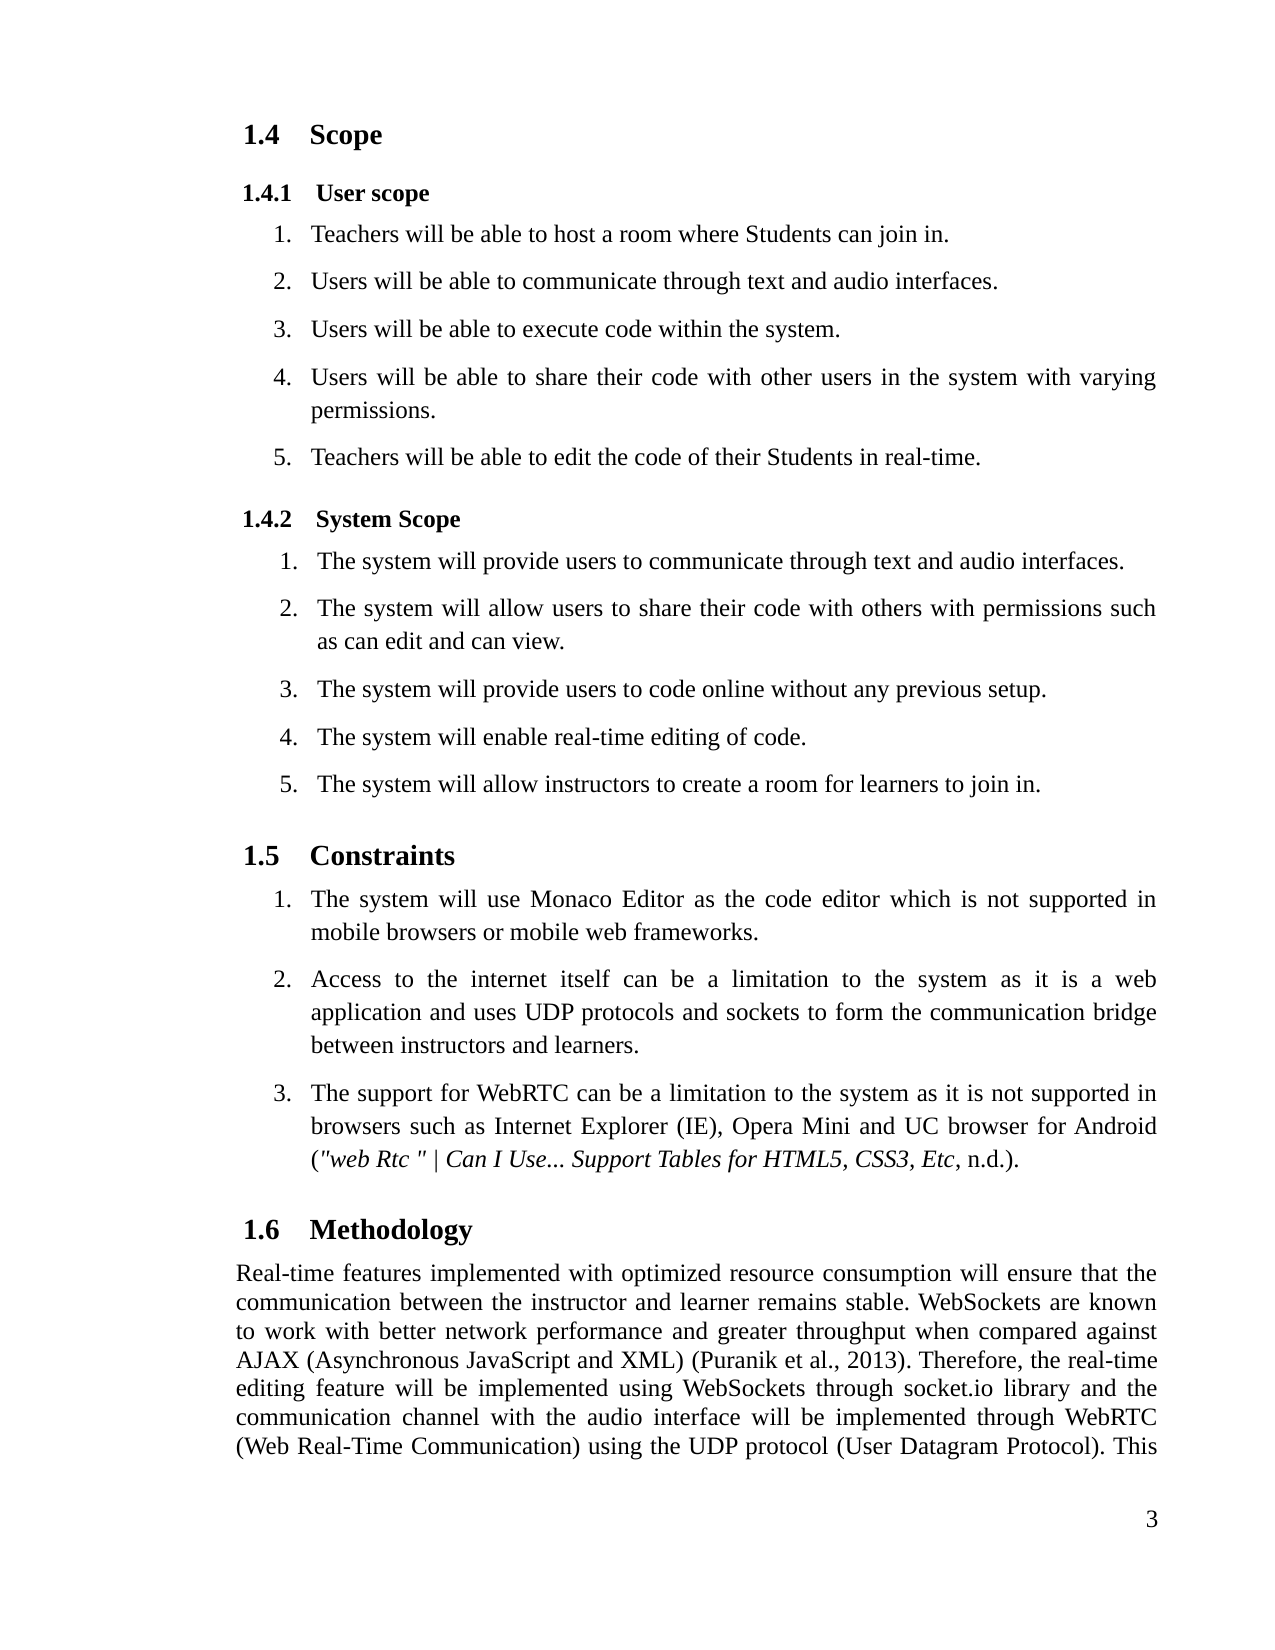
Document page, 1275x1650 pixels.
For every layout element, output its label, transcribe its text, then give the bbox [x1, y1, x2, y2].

list The system will allow instructors to create a room for learners to join in. [279, 769, 1158, 798]
list The system will provide users to communicate through text and audio interfaces. [279, 546, 1158, 574]
list Users will be able to communicate through text and audio interfaces. [273, 266, 1158, 295]
subtitle System Scope [236, 504, 1158, 533]
list Users will be able to share their code with other users in the system with varying permissions. [273, 362, 1158, 423]
list Teachers will be able to host a room where Students can join in. [273, 219, 1158, 248]
subtitle Constraints [236, 838, 1158, 871]
list The system will enable real-time editing of code. [279, 722, 1158, 750]
subtitle User scope [236, 178, 1158, 206]
subtitle Scope [236, 117, 1158, 151]
text Real-time features implemented with optimized resource consumption will ensure that the communication between the instructor and learner remains stable. WebSockets are known to work with better network performance and greater throughput when compared against AJAX (Asynchronous JavaScript and XML) (Puranik et al., 2013). Therefore, the real-time editing feature will be implemented using WebSockets through socket.io library and the communication channel with the audio interface will be implemented through WebRTC (Web Real-Time Communication) using the UDP protocol (User Datagram Protocol). This [236, 1258, 1158, 1460]
list Users will be able to execute code within the system. [273, 314, 1158, 343]
list Teachers will be able to edit the code of their Students in real-time. [273, 442, 1158, 471]
list The system will allow users to share their code with others with permissions such as can edit and can view. [279, 593, 1158, 655]
list The system will provide users to code online without any previous setup. [279, 674, 1158, 703]
list The support for WebRTC can be a limitation to the system as it is not supported in browsers such as Internet Explorer (IE), Opera Mini and UC browser for Android ("web Rtc " | Can I Use... Support Tables for HTML5, CSS3, Etc, n.d.). [273, 1078, 1158, 1173]
list Access to the internet itself can be a limitation to the system as it is a web application and uses UDP protocols and sockets to form the communication bridge between instructors and learners. [273, 964, 1158, 1059]
list The system will use Monaco Editor as the code editor which is not supported in mobile browsers or mobile web frameworks. [273, 884, 1158, 945]
subtitle Methodology [236, 1212, 1158, 1246]
